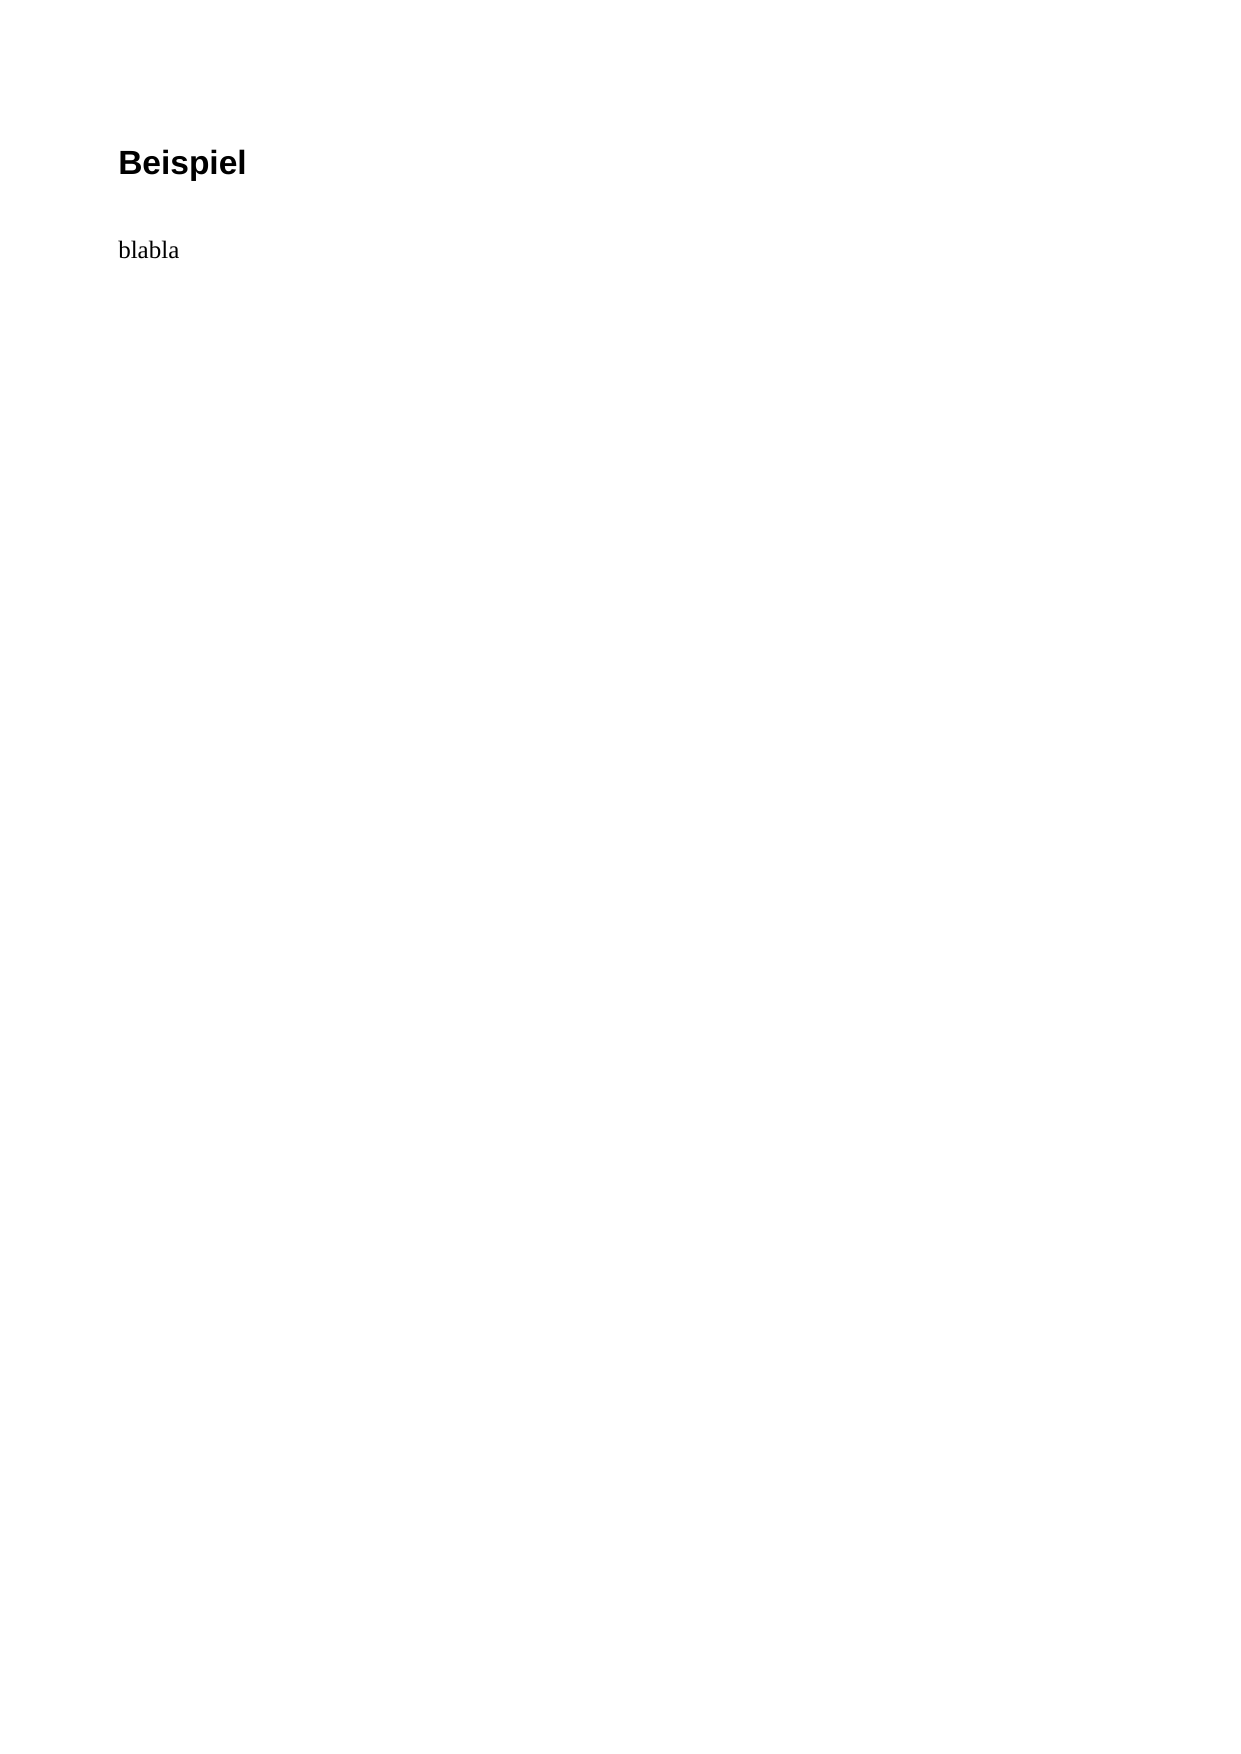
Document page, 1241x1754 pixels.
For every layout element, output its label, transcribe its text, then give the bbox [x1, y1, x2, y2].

text blabla [118, 236, 1122, 264]
subtitle Beispiel [118, 143, 1122, 182]
